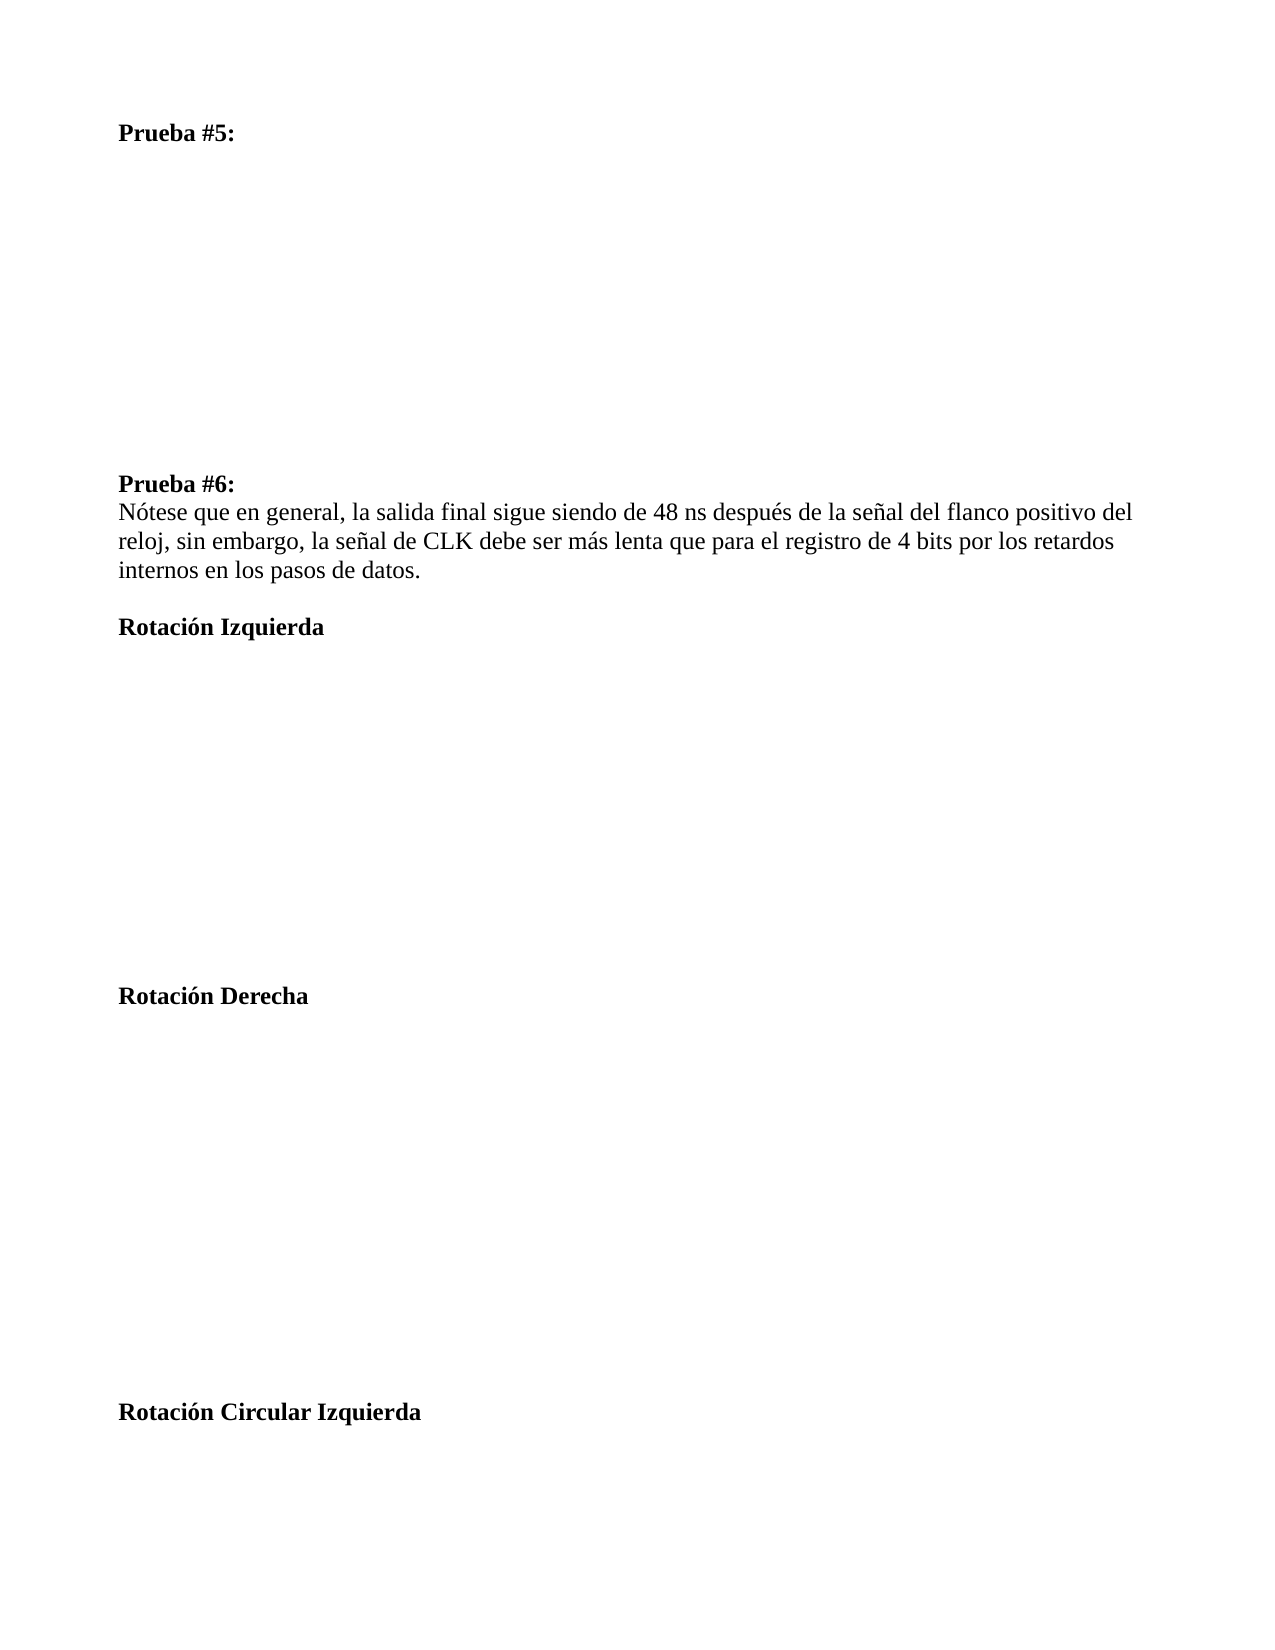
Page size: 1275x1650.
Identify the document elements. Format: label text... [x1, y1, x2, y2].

text Rotación Circular Izquierda [118, 1397, 1157, 1426]
text Rotación Derecha [118, 981, 1157, 1010]
text Prueba #6: [118, 469, 1157, 497]
text Prueba #5: [118, 118, 1157, 147]
text Rotación Izquierda [118, 612, 1157, 641]
text Nótese que en general, la salida final sigue siendo de 48 ns después de la señal del flanco positivo del reloj, sin embargo, la señal de CLK debe ser más lenta que para el registro de 4 bits por los retardos internos en los pasos de datos. [118, 497, 1157, 584]
